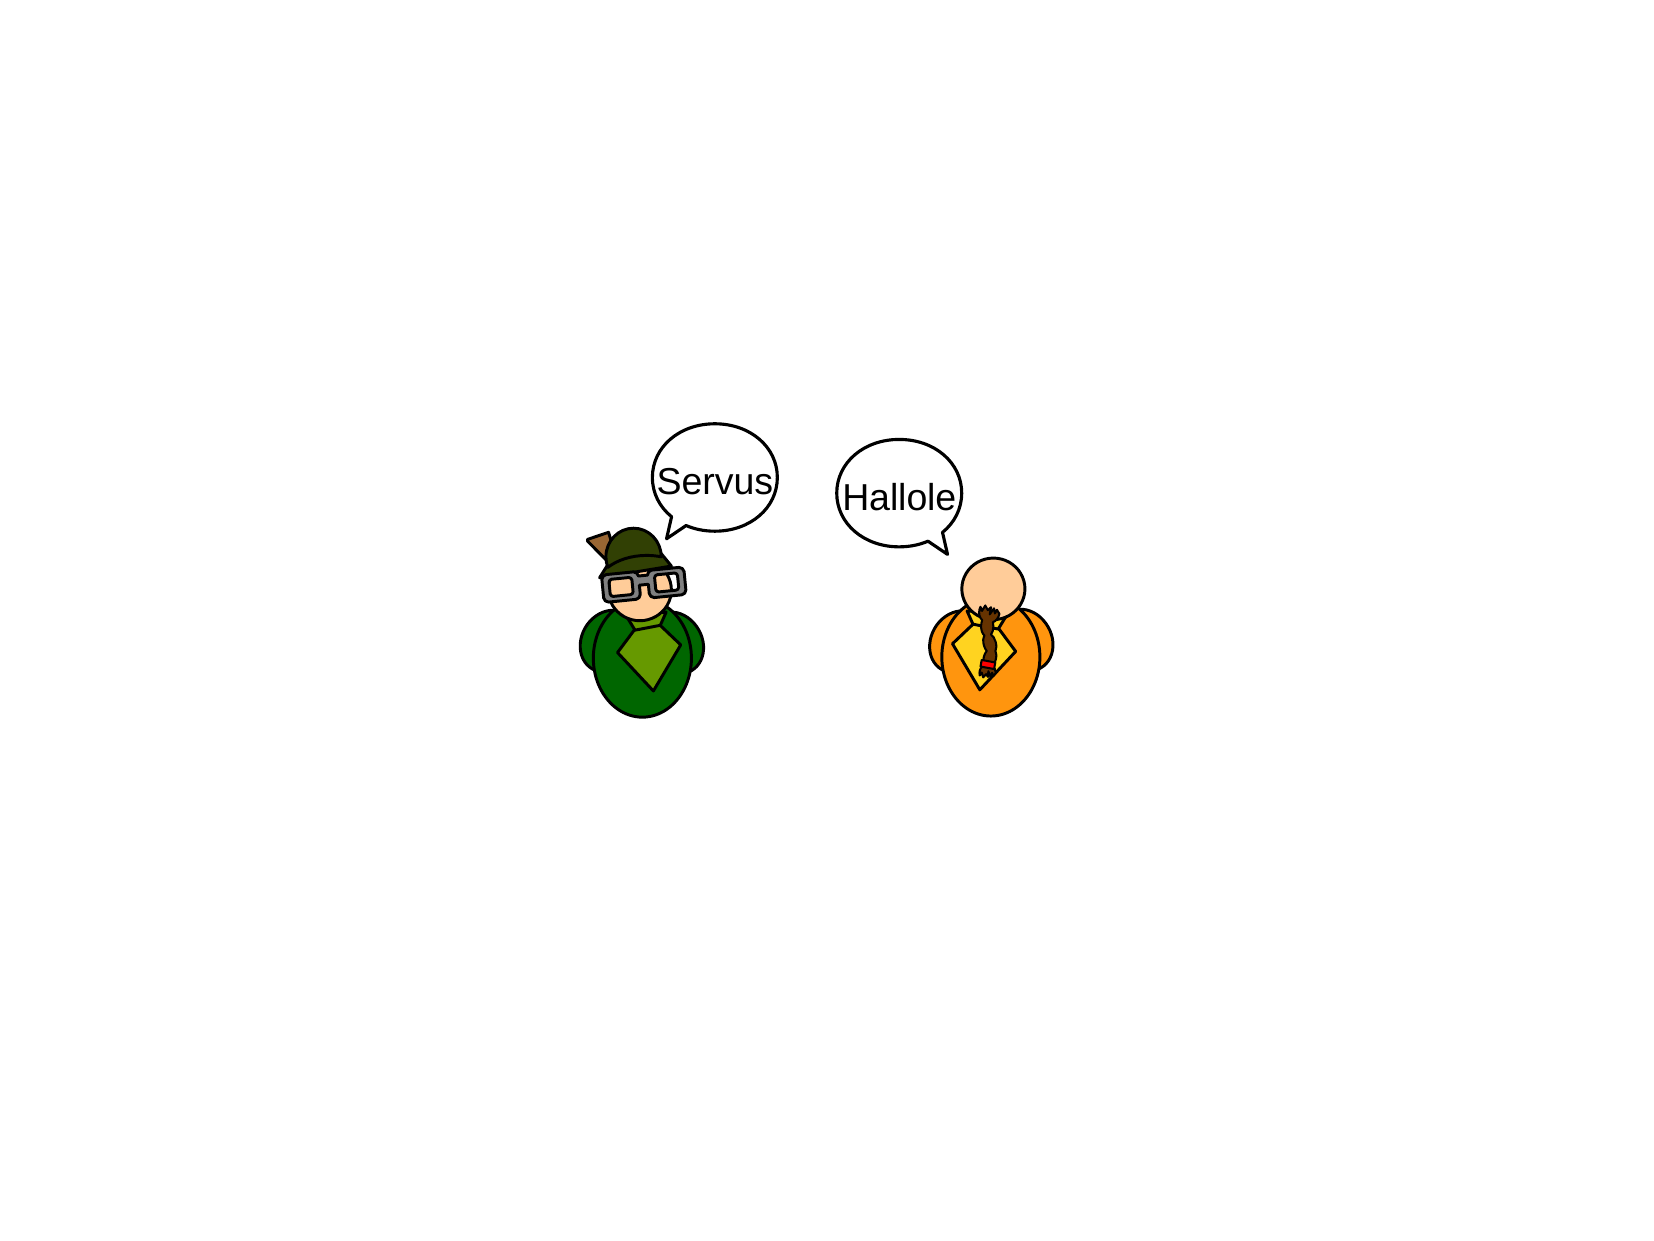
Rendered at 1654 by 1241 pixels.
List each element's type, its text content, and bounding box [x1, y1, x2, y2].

text_box Servus [652, 423, 778, 539]
text_box [929, 558, 1054, 717]
text_box [580, 528, 704, 718]
text_box Hallole [836, 439, 962, 555]
